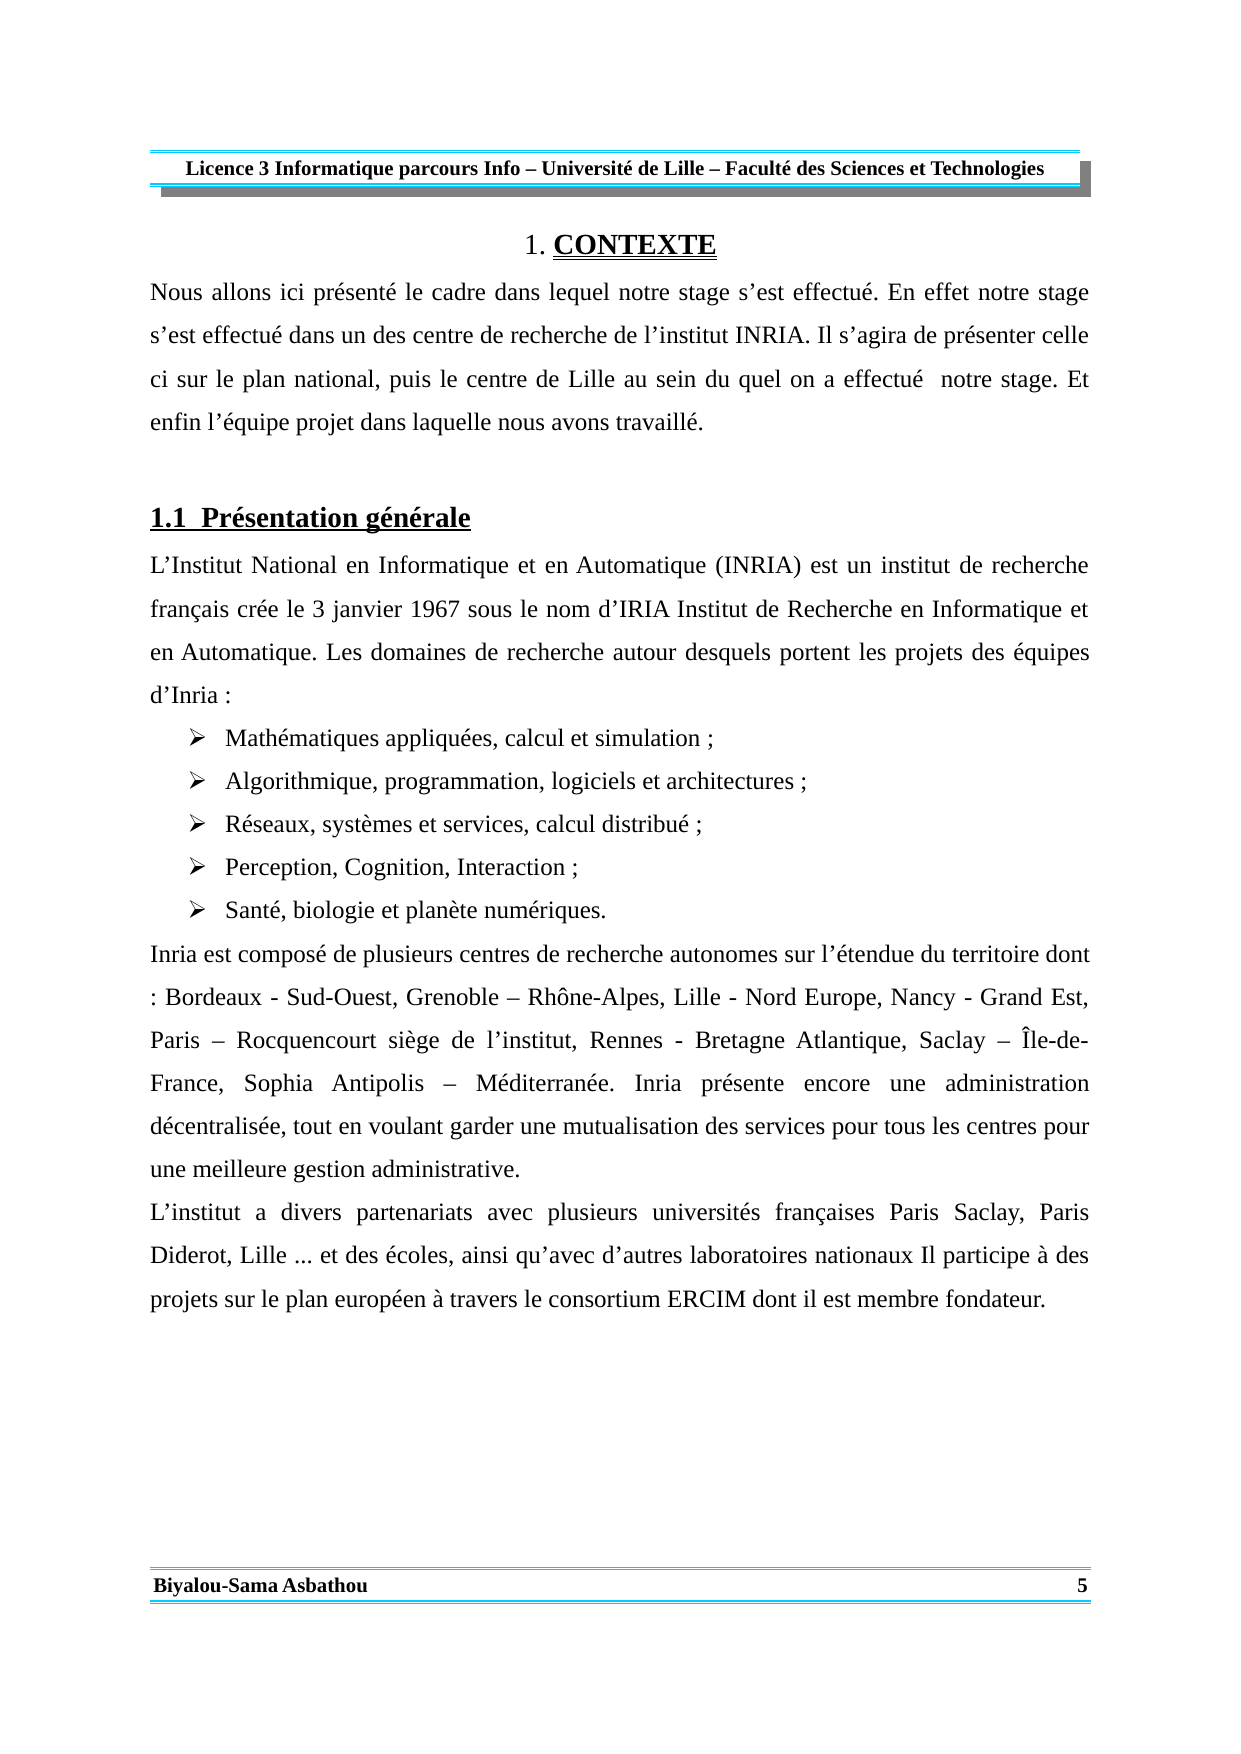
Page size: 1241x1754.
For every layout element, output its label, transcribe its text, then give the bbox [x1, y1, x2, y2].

text 1.1 Présentation générale [150, 500, 1091, 534]
list Mathématiques appliquées, calcul et simulation ; [187, 723, 1091, 752]
list Algorithmique, programmation, logiciels et architectures ; [187, 766, 1091, 795]
list Santé, biologie et planète numériques. [187, 896, 1091, 924]
text Nous allons ici présenté le cadre dans lequel notre stage s’est effectué. En effet notre stage s’est effectué dans un des centre de recherche de l’institut INRIA. Il s’agira de présenter celle ci sur le plan national, puis le centre de Lille au sein du quel on a effectué notre stage. Et enfin l’équipe projet dans laquelle nous avons travaillé. [150, 277, 1091, 436]
text L’institut a divers partenariats avec plusieurs universités françaises Paris Saclay, Paris Diderot, Lille ... et des écoles, ainsi qu’avec d’autres laboratoires nationaux Il participe à des projets sur le plan européen à travers le consortium ERCIM dont il est membre fondateur. [150, 1197, 1091, 1312]
list Perception, Cognition, Interaction ; [187, 852, 1091, 881]
text 1. CONTEXTE [150, 227, 1091, 261]
list Réseaux, systèmes et services, calcul distribué ; [187, 809, 1091, 838]
text Inria est composé de plusieurs centres de recherche autonomes sur l’étendue du territoire dont : Bordeaux - Sud-Ouest, Grenoble – Rhône-Alpes, Lille - Nord Europe, Nancy - Grand Est, Paris – Rocquencourt siège de l’institut, Rennes - Bretagne Atlantique, Saclay – Île-de-France, Sophia Antipolis – Méditerranée. Inria présente encore une administration décentralisée, tout en voulant garder une mutualisation des services pour tous les centres pour une meilleure gestion administrative. [150, 939, 1091, 1183]
text L’Institut National en Informatique et en Automatique (INRIA) est un institut de recherche français crée le 3 janvier 1967 sous le nom d’IRIA Institut de Recherche en Informatique et en Automatique. Les domaines de recherche autour desquels portent les projets des équipes d’Inria : [150, 551, 1091, 709]
